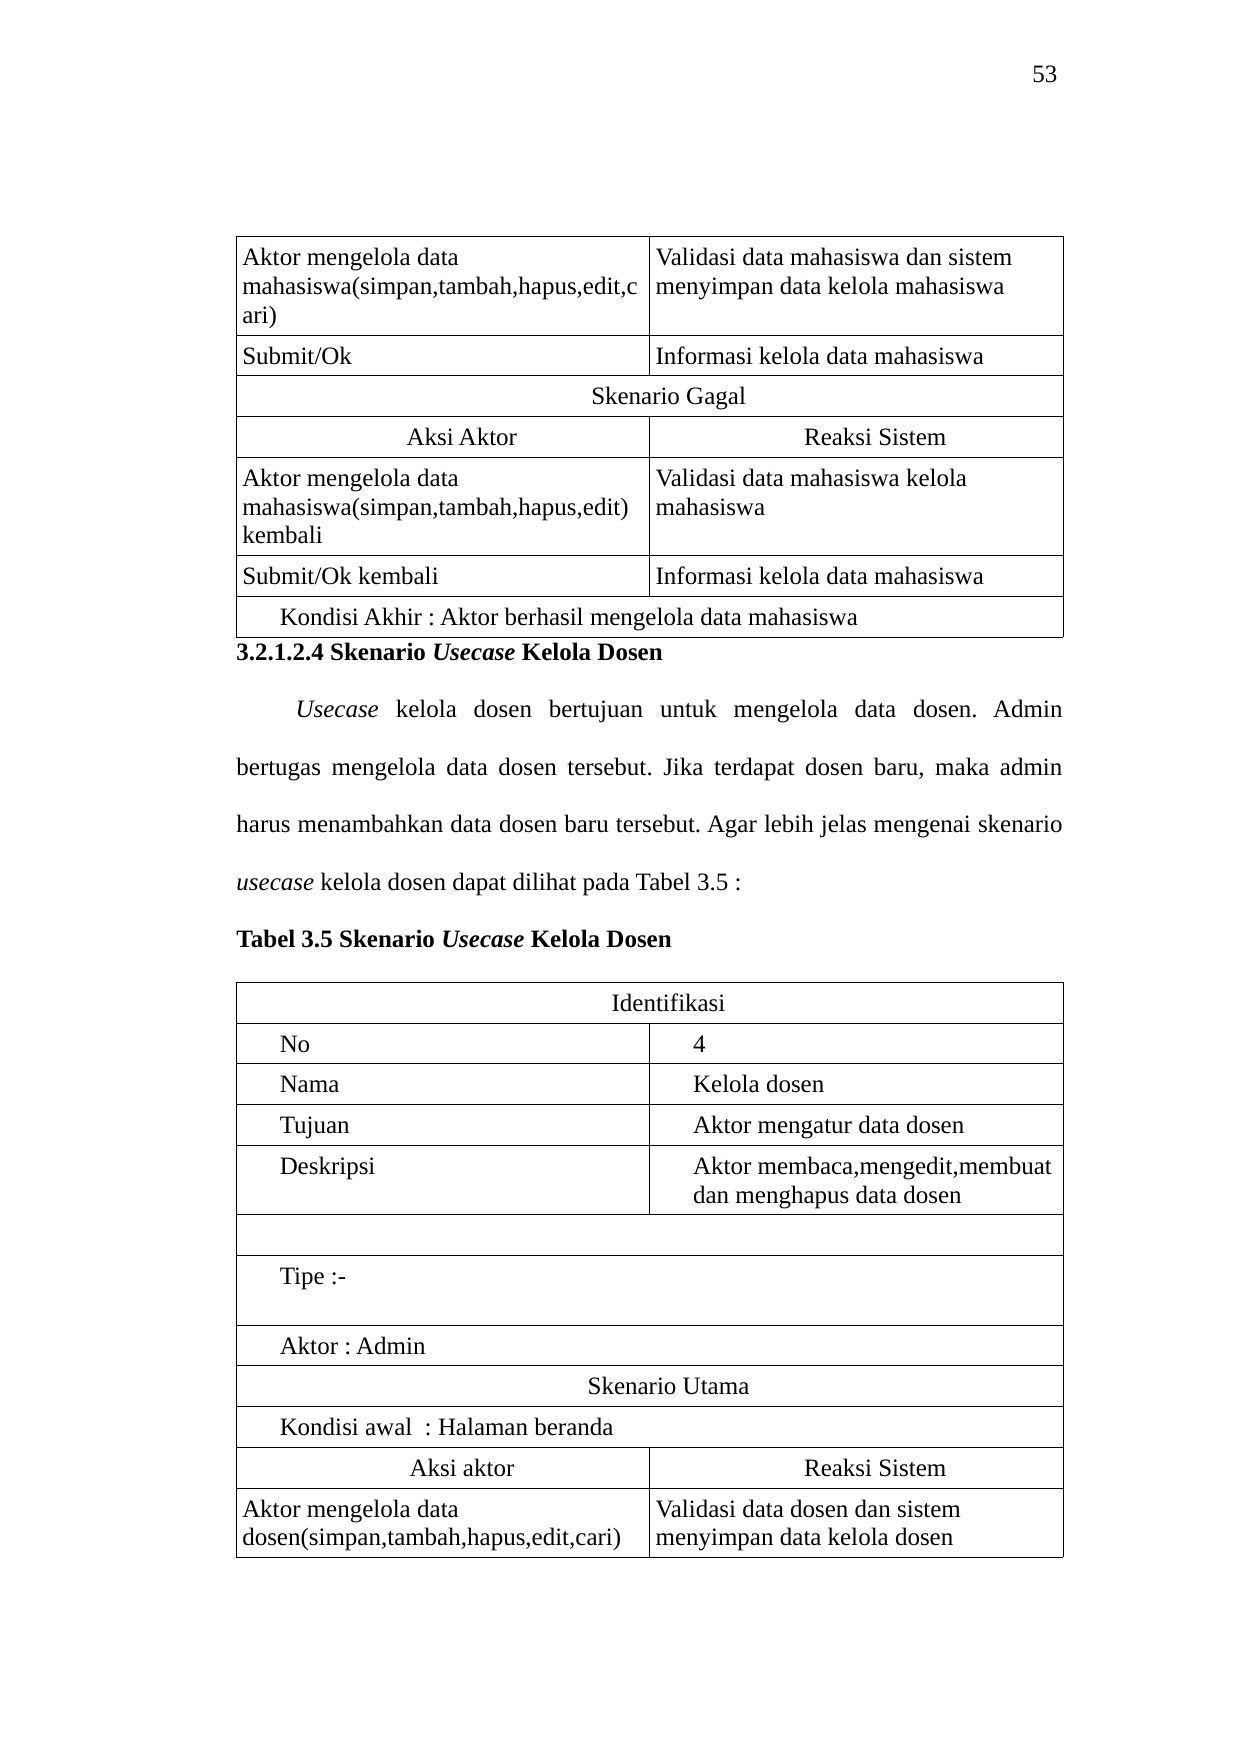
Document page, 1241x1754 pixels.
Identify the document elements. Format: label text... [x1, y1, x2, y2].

table_header Identifikasi [237, 983, 1063, 1023]
table_cell Aktor mengelola data mahasiswa(simpan,tambah,hapus,edit,cari) [237, 237, 649, 334]
table_cell 4 [650, 1024, 1063, 1063]
table_cell Validasi data mahasiswa dan sistem menyimpan data kelola mahasiswa [650, 237, 1063, 334]
table_cell Submit/Ok [237, 336, 649, 375]
text Usecase kelola dosen bertujuan untuk mengelola data dosen. Admin bertugas mengelola data dosen tersebut. Jika terdapat dosen baru, maka admin harus menambahkan data dosen baru tersebut. Agar lebih jelas mengenai skenario usecase kelola dosen dapat dilihat pada Tabel 3.5 : [236, 694, 1063, 896]
table_cell Aktor mengatur data dosen [650, 1105, 1063, 1145]
table_cell Aktor mengelola data mahasiswa(simpan,tambah,hapus,edit) kembali [237, 458, 649, 555]
table_cell Aksi Aktor [237, 417, 649, 457]
table_cell Reaksi Sistem [650, 417, 1063, 457]
table_cell Kelola dosen [650, 1064, 1063, 1104]
table_cell Submit/Ok kembali [237, 556, 649, 596]
subtitle 3.2.1.2.4 Skenario Usecase Kelola Dosen [236, 638, 1063, 666]
table_cell Aktor mengelola data dosen(simpan,tambah,hapus,edit,cari) [237, 1489, 649, 1557]
table_cell Kondisi Akhir : Aktor berhasil mengelola data mahasiswa [237, 597, 1063, 636]
table_cell No [237, 1024, 649, 1063]
table_cell Informasi kelola data mahasiswa [650, 556, 1063, 596]
table_cell Informasi kelola data mahasiswa [650, 336, 1063, 375]
table_cell Aktor membaca,mengedit,membuat dan menghapus data dosen [650, 1146, 1063, 1214]
table_cell Deskripsi [237, 1146, 649, 1214]
table_cell Skenario Utama [237, 1366, 1063, 1406]
table_cell Validasi data dosen dan sistem menyimpan data kelola dosen [650, 1489, 1063, 1557]
table_cell Tipe :- [237, 1256, 1063, 1324]
text Tabel 3.5 Skenario Usecase Kelola Dosen [236, 924, 1063, 953]
table_cell Validasi data mahasiswa kelola mahasiswa [650, 458, 1063, 555]
table_cell Tujuan [237, 1105, 649, 1145]
table_cell Aksi aktor [237, 1448, 649, 1487]
table_cell Nama [237, 1064, 649, 1104]
table_cell Reaksi Sistem [650, 1448, 1063, 1487]
table_cell Skenario Gagal [237, 376, 1063, 416]
table_cell [237, 1215, 1063, 1255]
table_cell Kondisi awal : Halaman beranda [237, 1407, 1063, 1447]
table_cell Aktor : Admin [237, 1326, 1063, 1365]
